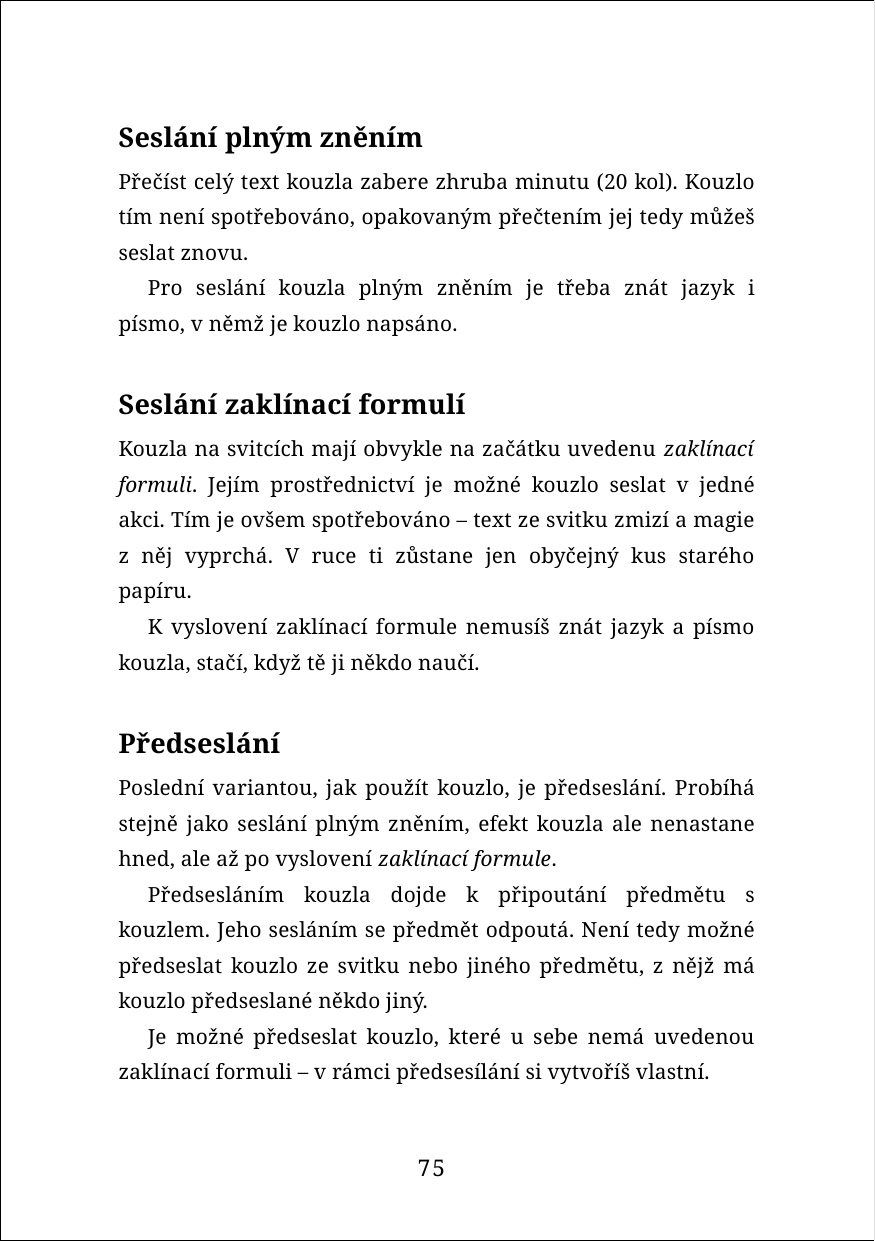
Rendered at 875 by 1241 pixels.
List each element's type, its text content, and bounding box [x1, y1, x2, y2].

subtitle Seslání plným zněním [118, 118, 756, 155]
text Kouzla na svitcích mají obvykle na začátku uvedenu zaklínací formuli. Jejím prostřednictví je možné kouzlo seslat v jedné akci. Tím je ovšem spotřebováno – text ze svitku zmizí a magie z něj vyprchá. V ruce ti zůstane jen obyčejný kus starého papíru. K vyslovení zaklínací formule nemusíš znát jazyk a písmo kouzla, stačí, když tě ji někdo naučí. [118, 434, 756, 676]
text Poslední variantou, jak použít kouzlo, je předseslání. Probíhá stejně jako seslání plným zněním, efekt kouzla ale nenastane hned, ale až po vyslovení zaklínací formule. Předsesláním kouzla dojde k připoutání předmětu s kouzlem. Jeho sesláním se předmět odpoutá. Není tedy možné předseslat kouzlo ze svitku nebo jiného předmětu, z nějž má kouzlo předseslané někdo jiný. Je možné předseslat kouzlo, které u sebe nemá uvedenou zaklínací formuli – v rámci předsesílání si vytvoříš vlastní. [118, 773, 756, 1086]
text Přečíst celý text kouzla zabere zhruba minutu (20 kol). Kouzlo tím není spotřebováno, opakovaným přečtením jej tedy můžeš seslat znovu. Pro seslání kouzla plným zněním je třeba znát jazyk i písmo, v němž je kouzlo napsáno. [118, 167, 756, 337]
subtitle Seslání zaklínací formulí [118, 386, 756, 423]
subtitle Předseslání [118, 724, 756, 761]
